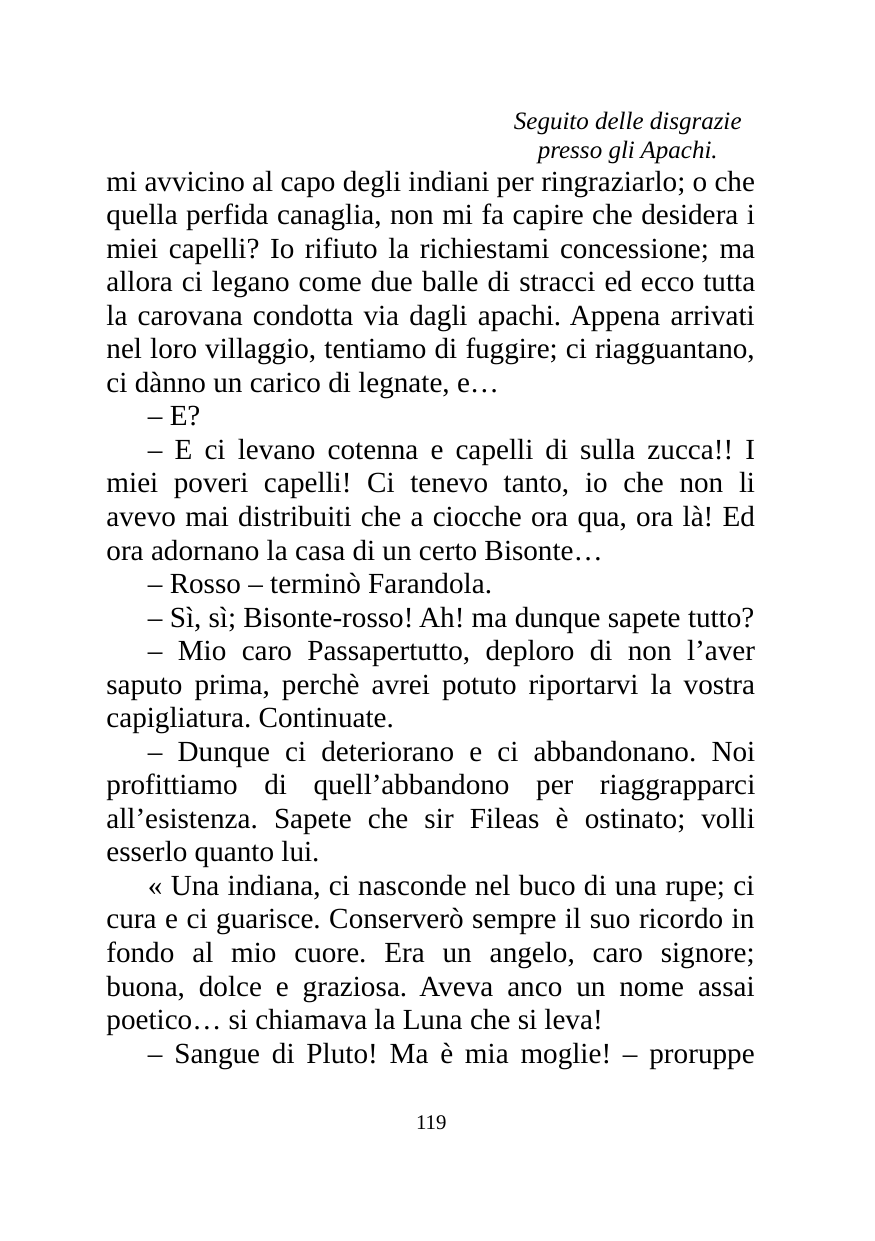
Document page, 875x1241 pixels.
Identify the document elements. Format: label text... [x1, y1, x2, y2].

text – E? [106, 398, 756, 432]
text – Rosso – terminò Farandola. [106, 566, 756, 600]
text – Sì, sì; Bisonte-rosso! Ah! ma dunque sapete tutto? [106, 600, 756, 633]
text – Dunque ci deteriorano e ci abbandonano. Noi profittiamo di quell’abbandono per riaggrapparci all’esistenza. Sapete che sir Fileas è ostinato; volli esserlo quanto lui. [106, 734, 756, 868]
text « Una indiana, ci nasconde nel buco di una rupe; ci cura e ci guarisce. Conserverò sempre il suo ricordo in fondo al mio cuore. Era un angelo, caro signore; buona, dolce e graziosa. Aveva anco un nome assai poetico… si chiamava la Luna che si leva! [106, 868, 756, 1036]
text – Sangue di Pluto! Ma è mia moglie! – proruppe [106, 1036, 756, 1069]
text Seguito delle disgrazie presso gli Apachi. [508, 106, 750, 164]
text – Mio caro Passapertutto, deploro di non l’aver saputo prima, perchè avrei potuto riportarvi la vostra capigliatura. Continuate. [106, 633, 756, 734]
text mi avvicino al capo degli indiani per ringraziarlo; o che quella perfida canaglia, non mi fa capire che desidera i miei capelli? Io rifiuto la richiestami concessione; ma allora ci legano come due balle di stracci ed ecco tutta la carovana condotta via dagli apachi. Appena arrivati nel loro villaggio, tentiamo di fuggire; ci riagguantano, ci dànno un carico di legnate, e… [106, 164, 756, 398]
text – E ci levano cotenna e capelli di sulla zucca!! I miei poveri capelli! Ci tenevo tanto, io che non li avevo mai distribuiti che a ciocche ora qua, ora là! Ed ora adornano la casa di un certo Bisonte… [106, 432, 756, 566]
